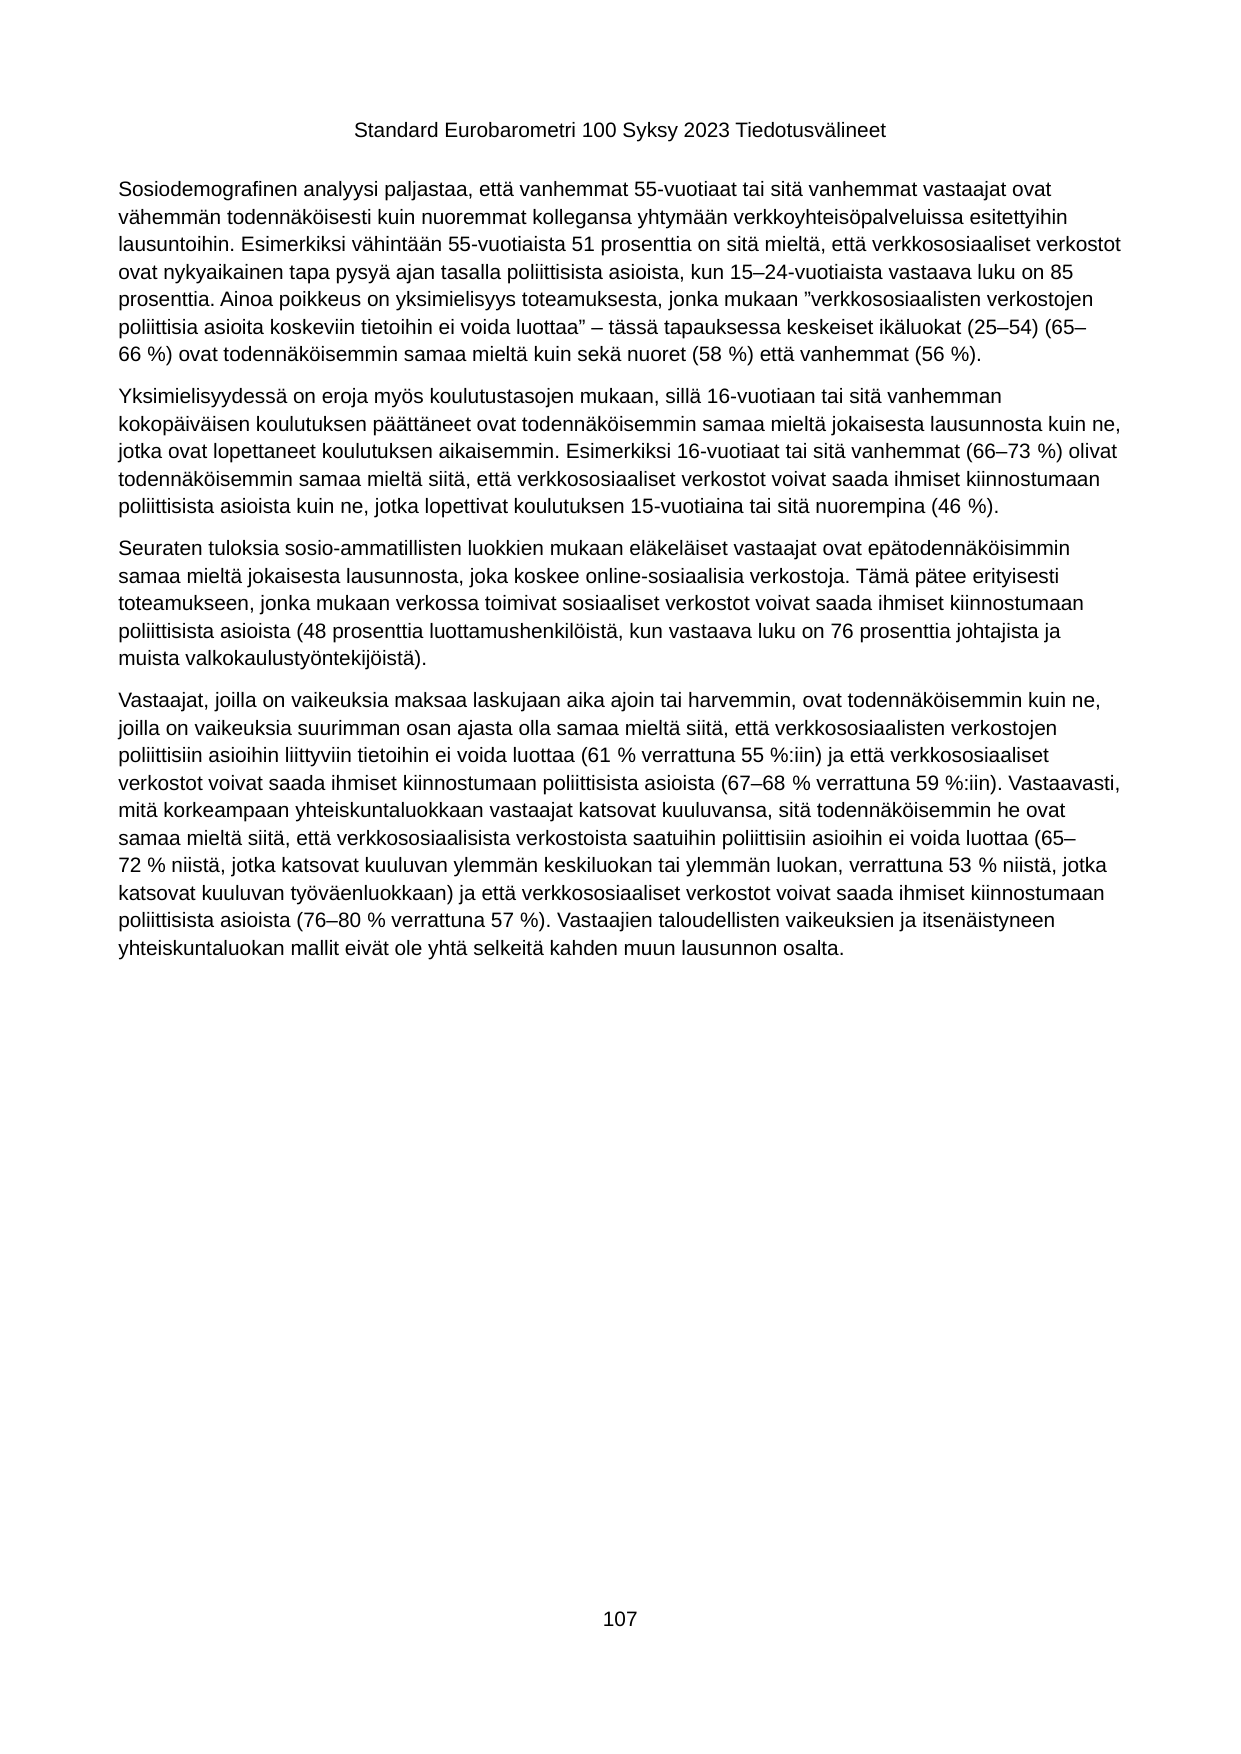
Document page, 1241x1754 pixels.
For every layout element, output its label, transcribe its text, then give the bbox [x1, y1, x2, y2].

text Vastaajat, joilla on vaikeuksia maksaa laskujaan aika ajoin tai harvemmin, ovat todennäköisemmin kuin ne, joilla on vaikeuksia suurimman osan ajasta olla samaa mieltä siitä, että verkkososiaalisten verkostojen poliittisiin asioihin liittyviin tietoihin ei voida luottaa (61 % verrattuna 55 %:iin) ja että verkkososiaaliset verkostot voivat saada ihmiset kiinnostumaan poliittisista asioista (67–68 % verrattuna 59 %:iin). Vastaavasti, mitä korkeampaan yhteiskuntaluokkaan vastaajat katsovat kuuluvansa, sitä todennäköisemmin he ovat samaa mieltä siitä, että verkkososiaalisista verkostoista saatuihin poliittisiin asioihin ei voida luottaa (65–72 % niistä, jotka katsovat kuuluvan ylemmän keskiluokan tai ylemmän luokan, verrattuna 53 % niistä, jotka katsovat kuuluvan työväenluokkaan) ja että verkkososiaaliset verkostot voivat saada ihmiset kiinnostumaan poliittisista asioista (76–80 % verrattuna 57 %). Vastaajien taloudellisten vaikeuksien ja itsenäistyneen yhteiskuntaluokan mallit eivät ole yhtä selkeitä kahden muun lausunnon osalta. [118, 688, 1122, 960]
text Yksimielisyydessä on eroja myös koulutustasojen mukaan, sillä 16-vuotiaan tai sitä vanhemman kokopäiväisen koulutuksen päättäneet ovat todennäköisemmin samaa mieltä jokaisesta lausunnosta kuin ne, jotka ovat lopettaneet koulutuksen aikaisemmin. Esimerkiksi 16-vuotiaat tai sitä vanhemmat (66–73 %) olivat todennäköisemmin samaa mieltä siitä, että verkkososiaaliset verkostot voivat saada ihmiset kiinnostumaan poliittisista asioista kuin ne, jotka lopettivat koulutuksen 15-vuotiaina tai sitä nuorempina (46 %). [118, 384, 1122, 518]
text Seuraten tuloksia sosio-ammatillisten luokkien mukaan eläkeläiset vastaajat ovat epätodennäköisimmin samaa mieltä jokaisesta lausunnosta, joka koskee online-sosiaalisia verkostoja. Tämä pätee erityisesti toteamukseen, jonka mukaan verkossa toimivat sosiaaliset verkostot voivat saada ihmiset kiinnostumaan poliittisista asioista (48 prosenttia luottamushenkilöistä, kun vastaava luku on 76 prosenttia johtajista ja muista valkokaulustyöntekijöistä). [118, 536, 1122, 670]
text Sosiodemografinen analyysi paljastaa, että vanhemmat 55-vuotiaat tai sitä vanhemmat vastaajat ovat vähemmän todennäköisesti kuin nuoremmat kollegansa yhtymään verkkoyhteisöpalveluissa esitettyihin lausuntoihin. Esimerkiksi vähintään 55-vuotiaista 51 prosenttia on sitä mieltä, että verkkososiaaliset verkostot ovat nykyaikainen tapa pysyä ajan tasalla poliittisista asioista, kun 15–24-vuotiaista vastaava luku on 85 prosenttia. Ainoa poikkeus on yksimielisyys toteamuksesta, jonka mukaan ”verkkososiaalisten verkostojen poliittisia asioita koskeviin tietoihin ei voida luottaa” – tässä tapauksessa keskeiset ikäluokat (25–54) (65–66 %) ovat todennäköisemmin samaa mieltä kuin sekä nuoret (58 %) että vanhemmat (56 %). [118, 177, 1122, 366]
